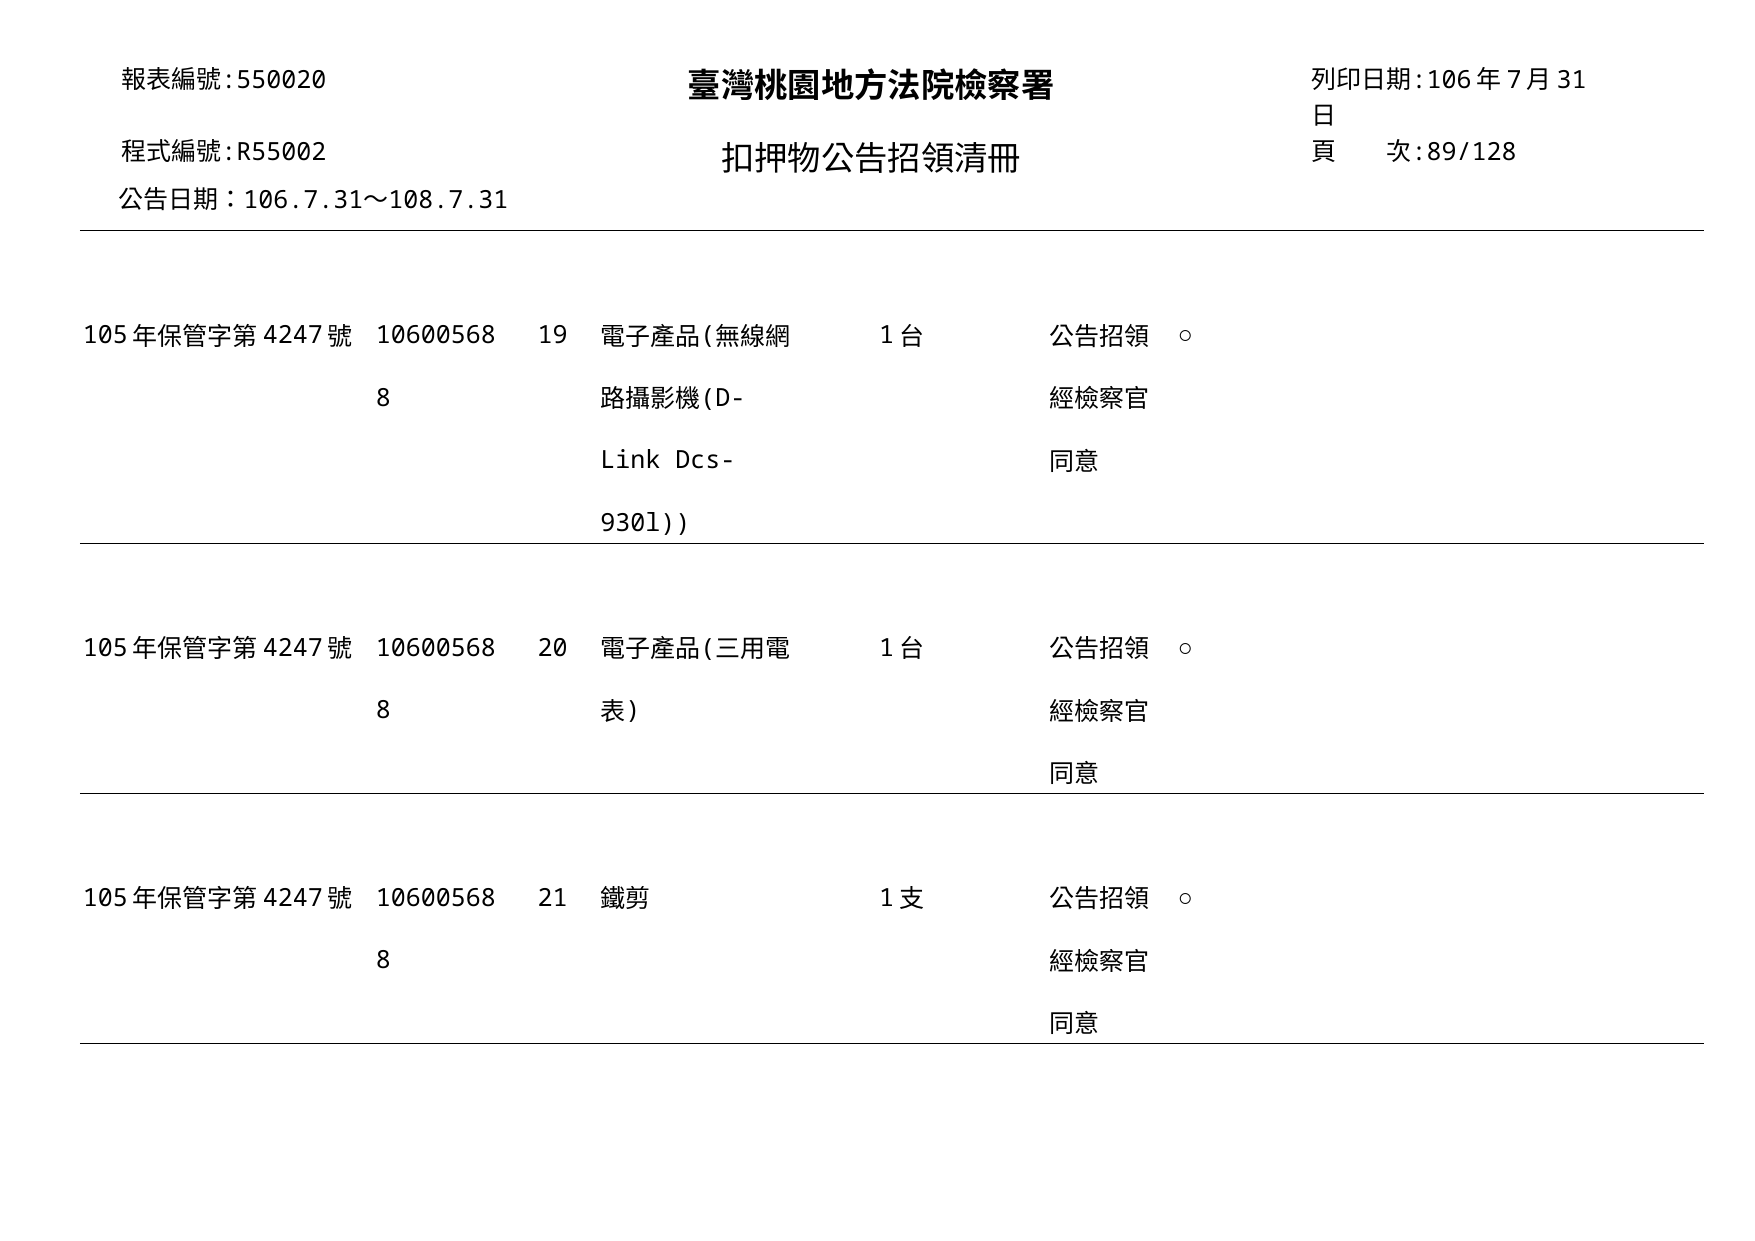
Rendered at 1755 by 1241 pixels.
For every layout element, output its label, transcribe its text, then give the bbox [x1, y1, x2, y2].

table_cell ○ [1175, 544, 1317, 792]
table_cell 電子產品(三用電表) [597, 544, 807, 792]
table_cell 電子產品(無線網路攝影機(D-Link Dcs-930l)) [597, 231, 807, 542]
table_cell 公告招領經檢察官同意 [1046, 544, 1175, 792]
table_cell ○ [1175, 231, 1317, 542]
table_cell 105年保管字第4247號 [80, 231, 373, 542]
table_cell [1317, 794, 1575, 1042]
table_cell 1支 [808, 794, 927, 1042]
table_cell [927, 544, 1046, 792]
table_cell [1575, 544, 1704, 792]
table_cell 21 [507, 794, 597, 1042]
table_cell 106005688 [373, 231, 507, 542]
table_cell ○ [1175, 794, 1317, 1042]
table_cell 19 [507, 231, 597, 542]
table_cell 105年保管字第4247號 [80, 544, 373, 792]
table_cell [927, 231, 1046, 542]
table_cell 1台 [808, 544, 927, 792]
table_cell 20 [507, 544, 597, 792]
table_cell [1317, 544, 1575, 792]
table_cell [927, 794, 1046, 1042]
table_cell 106005688 [373, 544, 507, 792]
table_cell 公告招領經檢察官同意 [1046, 231, 1175, 542]
table_cell 1台 [808, 231, 927, 542]
table_cell [1575, 231, 1704, 542]
table_cell 公告招領經檢察官同意 [1046, 794, 1175, 1042]
table_cell 鐵剪 [597, 794, 807, 1042]
table_cell [1317, 231, 1575, 542]
table_cell 105年保管字第4247號 [80, 794, 373, 1042]
table_cell [1575, 794, 1704, 1042]
table_cell 106005688 [373, 794, 507, 1042]
